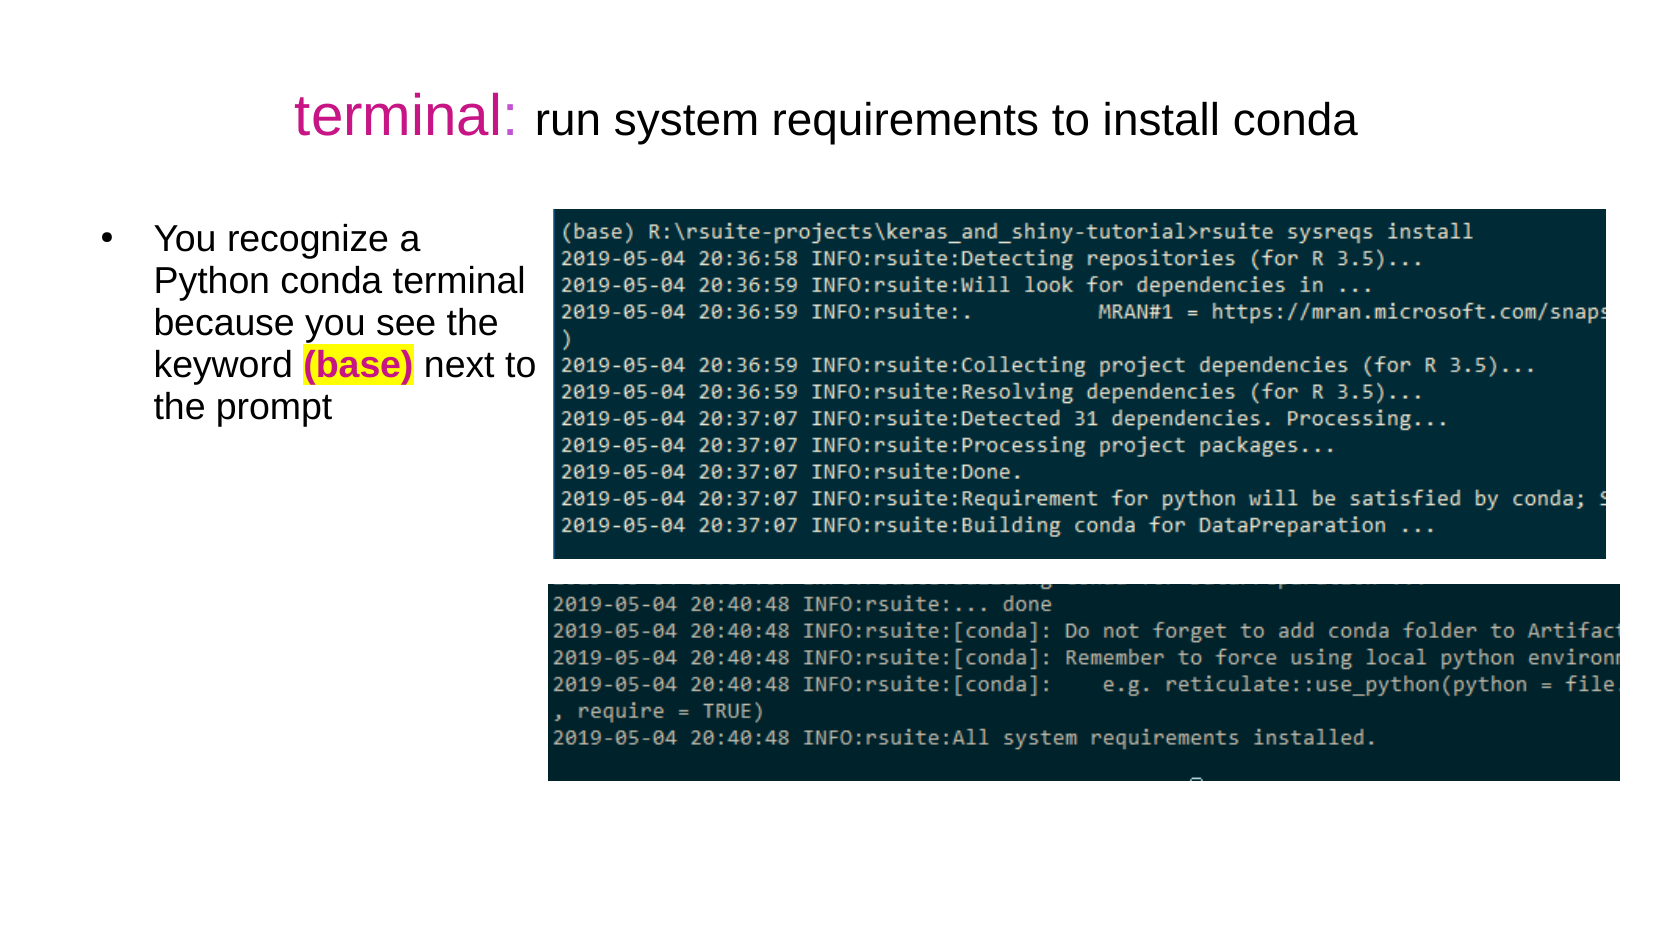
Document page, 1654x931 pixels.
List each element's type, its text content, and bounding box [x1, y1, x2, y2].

picture [600, 278, 610, 292]
picture [987, 223, 997, 238]
picture [1226, 415, 1235, 425]
picture [913, 276, 921, 292]
picture [1301, 276, 1310, 292]
picture [1125, 361, 1136, 372]
picture [662, 278, 685, 292]
picture [988, 251, 997, 265]
picture [737, 225, 746, 238]
picture [1201, 228, 1222, 238]
picture [1062, 228, 1073, 243]
picture [1050, 388, 1059, 398]
picture [1126, 495, 1148, 505]
picture [700, 491, 710, 505]
picture [1377, 250, 1383, 270]
picture [1062, 361, 1072, 372]
picture [1100, 281, 1123, 292]
picture [1162, 228, 1172, 238]
picture [774, 465, 786, 478]
picture [913, 463, 921, 478]
picture [1500, 308, 1510, 318]
picture [1262, 228, 1274, 238]
picture [638, 305, 646, 318]
picture [564, 330, 570, 350]
picture [813, 465, 821, 478]
picture [1212, 388, 1224, 398]
picture [1364, 251, 1372, 265]
picture [1112, 490, 1123, 505]
picture [699, 411, 710, 425]
picture [1001, 356, 1009, 372]
picture [638, 411, 646, 425]
picture [975, 495, 997, 510]
picture [1038, 223, 1047, 238]
picture [1376, 492, 1385, 505]
picture [1125, 521, 1135, 532]
picture [1325, 361, 1336, 372]
picture [913, 490, 922, 505]
title terminal: run system requirements to install conda [82, 37, 1571, 193]
picture [1364, 357, 1371, 376]
picture [1001, 517, 1009, 532]
picture [588, 492, 597, 505]
picture [1237, 521, 1247, 532]
picture [1439, 308, 1447, 318]
picture [824, 385, 861, 398]
picture [1400, 308, 1410, 318]
picture [788, 491, 797, 505]
picture [562, 305, 573, 318]
picture [962, 491, 973, 505]
picture [1051, 495, 1084, 505]
picture [937, 361, 948, 372]
picture [563, 438, 572, 452]
picture [1312, 385, 1323, 398]
picture [712, 305, 723, 318]
picture [1000, 468, 1011, 478]
picture [1237, 437, 1248, 452]
picture [1251, 383, 1259, 403]
picture [1514, 303, 1548, 320]
picture [700, 438, 710, 452]
picture [600, 228, 623, 238]
picture [1212, 254, 1223, 265]
picture [624, 305, 635, 318]
picture [1250, 518, 1310, 536]
picture [913, 415, 922, 425]
picture [1226, 254, 1235, 265]
picture [700, 278, 709, 292]
picture [1037, 281, 1048, 292]
picture [1026, 495, 1048, 505]
picture [1051, 437, 1059, 452]
picture [1262, 250, 1274, 265]
picture [775, 518, 786, 532]
picture [863, 228, 872, 238]
picture [1300, 228, 1311, 243]
picture [963, 411, 986, 425]
picture [937, 441, 948, 452]
picture [662, 518, 685, 532]
picture [1401, 495, 1410, 505]
picture [1100, 441, 1123, 456]
picture [574, 305, 597, 318]
picture [1526, 490, 1560, 505]
picture [813, 411, 822, 425]
picture [1250, 225, 1260, 238]
picture [675, 223, 685, 240]
picture [925, 438, 934, 452]
picture [712, 358, 723, 372]
picture [563, 518, 572, 532]
picture [1312, 251, 1324, 265]
picture [1000, 495, 1009, 505]
picture [574, 385, 597, 398]
picture [937, 254, 948, 265]
picture [875, 468, 909, 478]
picture [913, 357, 922, 372]
picture [1437, 228, 1447, 238]
picture [1025, 223, 1034, 238]
picture [1389, 303, 1397, 318]
picture [849, 491, 861, 505]
picture [738, 251, 746, 265]
picture [1012, 517, 1022, 532]
picture [925, 278, 934, 292]
picture [1251, 250, 1259, 270]
picture [638, 358, 646, 372]
picture [1076, 411, 1084, 425]
picture [1025, 412, 1034, 425]
picture [1363, 521, 1385, 532]
picture [712, 251, 723, 265]
picture [824, 251, 846, 265]
picture [1200, 441, 1222, 456]
picture [913, 517, 922, 532]
picture [875, 361, 909, 372]
picture [738, 305, 746, 318]
picture [1188, 311, 1198, 315]
picture [937, 281, 948, 292]
picture [849, 438, 861, 452]
picture [738, 491, 746, 505]
picture [738, 278, 746, 292]
picture [938, 228, 947, 238]
picture [638, 518, 646, 532]
picture [1026, 517, 1034, 532]
picture [1339, 361, 1347, 372]
picture [1037, 358, 1047, 372]
picture [1312, 490, 1336, 505]
picture [913, 437, 922, 452]
list You recognize a Python conda terminal because you see the keyword (base) next to the prompt [82, 217, 541, 526]
picture [1088, 492, 1097, 505]
picture [937, 308, 948, 318]
picture [1400, 228, 1410, 238]
picture [1212, 303, 1222, 318]
picture [1176, 223, 1184, 238]
picture [788, 358, 798, 370]
picture [1251, 276, 1260, 292]
picture [1150, 383, 1197, 398]
picture [700, 358, 709, 372]
picture [813, 305, 821, 318]
picture [1050, 254, 1059, 265]
picture [1563, 308, 1585, 318]
picture [1125, 441, 1136, 452]
picture [624, 438, 635, 452]
picture [1000, 388, 1011, 398]
picture [1425, 225, 1435, 238]
picture [1151, 223, 1159, 238]
picture [1262, 281, 1274, 292]
picture [924, 305, 934, 318]
picture [600, 358, 610, 372]
picture [588, 518, 597, 532]
picture [937, 415, 948, 425]
picture [1313, 521, 1335, 532]
picture [788, 465, 798, 478]
picture [1237, 415, 1248, 425]
picture [775, 358, 784, 372]
picture [1163, 521, 1186, 532]
picture [1026, 251, 1034, 265]
picture [1476, 358, 1485, 372]
picture [788, 411, 797, 425]
picture [813, 518, 821, 532]
picture [824, 358, 847, 372]
picture [738, 358, 746, 372]
picture [638, 385, 646, 398]
picture [1050, 276, 1073, 292]
picture [662, 491, 685, 505]
picture [924, 228, 934, 238]
picture [775, 385, 784, 398]
picture [1013, 490, 1022, 505]
picture [1100, 361, 1123, 376]
picture [1074, 521, 1084, 532]
picture [813, 251, 822, 265]
picture [751, 411, 759, 425]
picture [1226, 388, 1235, 398]
picture [989, 276, 997, 292]
picture [712, 465, 723, 478]
picture [749, 358, 760, 372]
picture [1126, 254, 1136, 265]
picture [788, 438, 798, 452]
picture [638, 465, 646, 478]
picture [849, 465, 861, 478]
picture [849, 251, 861, 265]
picture [574, 223, 596, 238]
picture [600, 411, 610, 425]
picture [1300, 361, 1310, 372]
picture [574, 465, 597, 478]
picture [1200, 357, 1272, 376]
picture [624, 491, 635, 505]
picture [712, 518, 723, 532]
picture [1513, 495, 1522, 505]
picture [1400, 415, 1411, 430]
picture [624, 465, 635, 478]
picture [1338, 518, 1347, 532]
picture [1376, 415, 1385, 425]
picture [1038, 441, 1047, 452]
picture [913, 303, 922, 318]
picture [750, 465, 760, 478]
picture [750, 518, 760, 532]
picture [1150, 281, 1197, 296]
picture [1176, 254, 1199, 265]
picture [1037, 521, 1047, 532]
picture [813, 358, 822, 372]
picture [1087, 276, 1097, 292]
picture [600, 518, 610, 532]
picture [700, 305, 710, 318]
picture [574, 438, 585, 452]
picture [1276, 281, 1285, 292]
picture [599, 465, 610, 478]
picture [1088, 411, 1098, 425]
picture [563, 278, 572, 292]
picture [1201, 518, 1222, 532]
picture [824, 491, 846, 505]
picture [813, 278, 822, 292]
picture [624, 278, 635, 292]
picture [1249, 495, 1261, 505]
picture [1239, 223, 1247, 238]
picture [1125, 415, 1172, 430]
picture [662, 358, 685, 372]
picture [1339, 251, 1347, 265]
picture [1225, 441, 1234, 452]
picture [1464, 303, 1474, 318]
picture [1276, 490, 1285, 505]
picture [1464, 223, 1472, 238]
picture [749, 385, 760, 398]
picture [1364, 415, 1372, 425]
picture [988, 517, 997, 532]
picture [1389, 223, 1397, 238]
picture [1026, 388, 1036, 398]
picture [813, 385, 821, 398]
picture [1312, 281, 1322, 292]
picture [662, 411, 685, 425]
picture [662, 305, 685, 318]
picture [1013, 228, 1022, 238]
picture [1175, 358, 1184, 372]
picture [1225, 228, 1235, 238]
picture [1112, 517, 1122, 532]
picture [925, 358, 934, 372]
picture [574, 491, 585, 505]
picture [574, 278, 585, 292]
picture [574, 358, 585, 372]
picture [638, 278, 646, 292]
picture [1287, 411, 1335, 425]
picture [824, 305, 861, 318]
picture [1339, 385, 1347, 398]
picture [600, 491, 610, 505]
picture [1276, 254, 1299, 265]
picture [1314, 228, 1322, 238]
picture [749, 278, 760, 292]
picture [962, 518, 984, 532]
picture [1190, 226, 1197, 238]
picture [913, 250, 922, 265]
picture [1051, 357, 1059, 372]
picture [1551, 308, 1560, 318]
picture [1001, 276, 1009, 292]
picture [1037, 410, 1059, 425]
picture [700, 465, 709, 478]
picture [712, 385, 723, 398]
picture [1250, 308, 1261, 323]
picture [1150, 361, 1172, 372]
picture [562, 251, 572, 265]
picture [787, 385, 798, 398]
picture [574, 518, 585, 532]
picture [1388, 415, 1397, 425]
picture [787, 305, 798, 318]
picture [1351, 517, 1360, 532]
picture [563, 465, 573, 478]
picture [1112, 410, 1122, 425]
picture [1213, 495, 1235, 505]
picture [1276, 388, 1299, 398]
picture [1175, 410, 1222, 425]
picture [1013, 383, 1022, 398]
picture [824, 438, 847, 452]
picture [1588, 308, 1599, 323]
picture [988, 356, 997, 372]
picture [1100, 228, 1109, 238]
picture [688, 228, 709, 238]
picture [1438, 490, 1460, 505]
picture [563, 358, 572, 372]
picture [1351, 415, 1360, 425]
picture [1350, 308, 1360, 318]
picture [1112, 225, 1122, 238]
picture [775, 251, 784, 265]
picture [887, 223, 898, 238]
picture [925, 492, 934, 505]
picture [712, 491, 723, 505]
picture [875, 441, 909, 452]
picture [924, 385, 934, 398]
picture [738, 411, 746, 425]
picture [700, 518, 710, 532]
picture [1075, 441, 1086, 456]
picture [1126, 228, 1148, 238]
picture [749, 251, 760, 265]
picture [875, 495, 909, 505]
picture [1050, 228, 1059, 238]
picture [1364, 385, 1372, 398]
picture [562, 385, 573, 398]
picture [961, 278, 973, 292]
picture [1038, 250, 1047, 265]
picture [1264, 383, 1274, 398]
picture [600, 438, 610, 452]
picture [775, 411, 786, 425]
picture [1087, 383, 1097, 398]
picture [1050, 521, 1061, 536]
picture [638, 438, 646, 452]
picture [963, 358, 986, 372]
picture [624, 358, 635, 372]
picture [1012, 361, 1034, 372]
picture [1451, 358, 1460, 372]
picture [1425, 358, 1436, 372]
picture [1388, 361, 1411, 372]
picture [1225, 518, 1235, 532]
picture [876, 223, 885, 240]
picture [875, 254, 909, 265]
picture [775, 278, 784, 292]
picture [1137, 277, 1147, 292]
picture [824, 465, 847, 478]
picture [1150, 517, 1161, 532]
picture [1313, 308, 1336, 318]
picture [738, 438, 746, 452]
picture [849, 278, 861, 292]
picture [750, 438, 760, 452]
picture [1138, 254, 1147, 265]
picture [738, 465, 746, 478]
picture [899, 228, 923, 238]
picture [1062, 254, 1073, 270]
picture [562, 491, 572, 505]
picture [1475, 305, 1485, 318]
picture [1250, 441, 1274, 456]
picture [1087, 225, 1097, 238]
picture [1414, 228, 1422, 238]
picture [849, 358, 861, 372]
picture [1138, 357, 1147, 376]
picture [626, 223, 632, 243]
picture [1225, 305, 1247, 318]
picture [925, 518, 934, 532]
picture [975, 388, 986, 398]
picture [962, 385, 973, 398]
picture [813, 438, 821, 452]
picture [937, 468, 948, 478]
picture [937, 521, 948, 532]
picture [926, 251, 934, 265]
picture [775, 305, 784, 318]
picture [1201, 383, 1209, 398]
picture [712, 438, 723, 452]
picture [588, 358, 597, 372]
picture [1326, 228, 1360, 243]
picture [1413, 490, 1424, 505]
picture [548, 584, 1620, 781]
picture [1314, 357, 1322, 372]
picture [988, 388, 997, 398]
picture [749, 228, 760, 238]
picture [624, 518, 635, 532]
picture [588, 278, 597, 292]
picture [824, 518, 847, 532]
picture [1062, 388, 1073, 403]
picture [813, 491, 822, 505]
picture [638, 251, 646, 265]
picture [1038, 383, 1047, 398]
picture [1301, 303, 1310, 320]
picture [1563, 495, 1573, 505]
picture [662, 465, 685, 478]
picture [1375, 356, 1386, 372]
picture [937, 388, 948, 398]
picture [588, 411, 597, 425]
picture [988, 411, 997, 425]
picture [824, 411, 846, 425]
picture [1088, 521, 1109, 532]
picture [1163, 251, 1172, 265]
picture [849, 518, 861, 532]
picture [976, 276, 984, 292]
picture [962, 228, 984, 238]
picture [1201, 250, 1210, 265]
picture [1100, 388, 1147, 403]
picture [1377, 383, 1383, 403]
picture [813, 223, 821, 243]
picture [1088, 254, 1123, 270]
picture [963, 465, 997, 478]
picture [999, 254, 1022, 265]
picture [1475, 490, 1499, 510]
picture [937, 495, 948, 505]
picture [1264, 308, 1272, 318]
picture [624, 251, 635, 265]
picture [1289, 228, 1297, 238]
picture [738, 385, 746, 398]
picture [824, 225, 859, 238]
picture [1337, 308, 1347, 318]
picture [1275, 441, 1286, 452]
picture [875, 308, 909, 318]
picture [624, 385, 635, 398]
picture [1012, 441, 1023, 452]
picture [1289, 490, 1297, 505]
picture [875, 281, 909, 292]
picture [1275, 361, 1297, 372]
picture [1026, 276, 1034, 292]
picture [1200, 490, 1210, 505]
picture [738, 518, 746, 532]
picture [1162, 492, 1197, 510]
picture [1451, 223, 1460, 238]
picture [600, 251, 610, 265]
picture [1451, 308, 1461, 318]
picture [1075, 361, 1086, 376]
picture [788, 228, 811, 238]
picture [700, 385, 709, 398]
picture [562, 411, 572, 425]
picture [1151, 250, 1159, 265]
picture [1414, 308, 1436, 318]
picture [574, 411, 585, 425]
picture [1490, 357, 1496, 376]
picture [925, 411, 934, 425]
picture [751, 491, 759, 505]
picture [1289, 303, 1297, 320]
picture [849, 411, 861, 425]
picture [624, 411, 635, 425]
picture [788, 278, 798, 290]
picture [913, 383, 922, 398]
picture [1364, 228, 1372, 238]
picture [1000, 415, 1022, 425]
picture [712, 278, 723, 292]
picture [1337, 415, 1349, 425]
picture [775, 491, 786, 505]
picture [787, 251, 798, 265]
picture [1026, 441, 1034, 452]
picture [1251, 415, 1260, 425]
picture [563, 223, 571, 243]
picture [1139, 437, 1147, 456]
picture [599, 385, 610, 398]
picture [725, 223, 734, 238]
picture [963, 251, 986, 265]
picture [875, 415, 909, 425]
picture [875, 388, 909, 398]
picture [649, 225, 660, 238]
picture [1175, 438, 1184, 452]
picture [1150, 441, 1172, 452]
picture [700, 251, 710, 265]
picture [599, 305, 610, 318]
picture [662, 251, 685, 265]
picture [1426, 490, 1435, 505]
picture [1289, 441, 1297, 452]
picture [1351, 495, 1372, 505]
picture [588, 438, 597, 452]
picture [774, 228, 785, 243]
picture [1600, 491, 1606, 499]
picture [1264, 490, 1272, 505]
picture [962, 438, 1009, 452]
picture [638, 491, 646, 505]
picture [662, 385, 685, 398]
picture [875, 521, 909, 532]
picture [712, 228, 721, 238]
picture [775, 438, 786, 452]
picture [1376, 308, 1386, 318]
picture [662, 438, 685, 452]
picture [588, 251, 597, 265]
picture [788, 518, 798, 532]
picture [1099, 305, 1173, 318]
picture [574, 251, 585, 265]
picture [1389, 490, 1397, 505]
picture [749, 305, 760, 318]
picture [1200, 277, 1247, 292]
picture [924, 465, 934, 478]
picture [712, 411, 723, 425]
picture [824, 278, 847, 292]
picture [1062, 441, 1072, 452]
